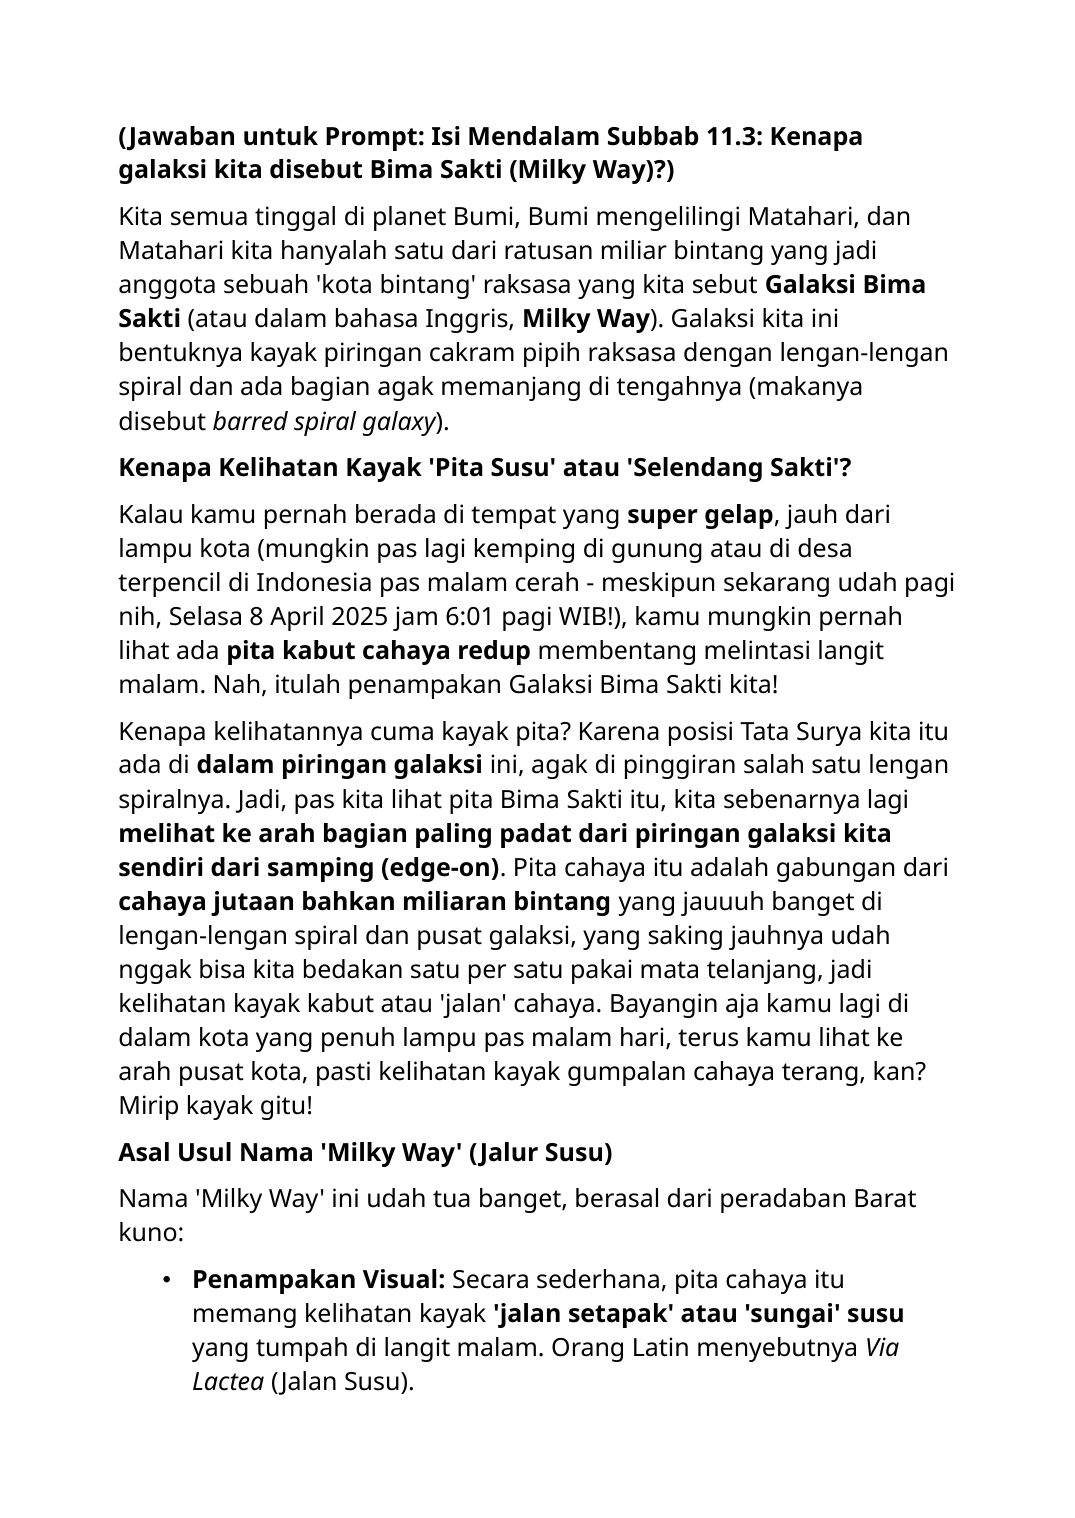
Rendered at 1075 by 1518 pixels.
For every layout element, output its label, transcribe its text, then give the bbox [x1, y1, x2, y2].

text Kita semua tinggal di planet Bumi, Bumi mengelilingi Matahari, dan Matahari kita hanyalah satu dari ratusan miliar bintang yang jadi anggota sebuah 'kota bintang' raksasa yang kita sebut Galaksi Bima Sakti (atau dalam bahasa Inggris, Milky Way). Galaksi kita ini bentuknya kayak piringan cakram pipih raksasa dengan lengan-lengan spiral dan ada bagian agak memanjang di tengahnya (makanya disebut barred spiral galaxy). [118, 199, 957, 437]
list Penampakan Visual: Secara sederhana, pita cahaya itu memang kelihatan kayak 'jalan setapak' atau 'sungai' susu yang tumpah di langit malam. Orang Latin menyebutnya Via Lactea (Jalan Susu). [162, 1262, 957, 1398]
text Kenapa Kelihatan Kayak 'Pita Susu' atau 'Selendang Sakti'? [118, 450, 957, 484]
text Nama 'Milky Way' ini udah tua banget, berasal dari peradaban Barat kuno: [118, 1181, 957, 1249]
text (Jawaban untuk Prompt: Isi Mendalam Subbab 11.3: Kenapa galaksi kita disebut Bima Sakti (Milky Way)?) [118, 118, 957, 186]
text Kalau kamu pernah berada di tempat yang super gelap, jauh dari lampu kota (mungkin pas lagi kemping di gunung atau di desa terpencil di Indonesia pas malam cerah - meskipun sekarang udah pagi nih, Selasa 8 April 2025 jam 6:01 pagi WIB!), kamu mungkin pernah lihat ada pita kabut cahaya redup membentang melintasi langit malam. Nah, itulah penampakan Galaksi Bima Sakti kita! [118, 496, 957, 701]
text Kenapa kelihatannya cuma kayak pita? Karena posisi Tata Surya kita itu ada di dalam piringan galaksi ini, agak di pinggiran salah satu lengan spiralnya. Jadi, pas kita lihat pita Bima Sakti itu, kita sebenarnya lagi melihat ke arah bagian paling padat dari piringan galaksi kita sendiri dari samping (edge-on). Pita cahaya itu adalah gabungan dari cahaya jutaan bahkan miliaran bintang yang jauuuh banget di lengan-lengan spiral dan pusat galaksi, yang saking jauhnya udah nggak bisa kita bedakan satu per satu pakai mata telanjang, jadi kelihatan kayak kabut atau 'jalan' cahaya. Bayangin aja kamu lagi di dalam kota yang penuh lampu pas malam hari, terus kamu lihat ke arah pusat kota, pasti kelihatan kayak gumpalan cahaya terang, kan? Mirip kayak gitu! [118, 713, 957, 1122]
text Asal Usul Nama 'Milky Way' (Jalur Susu) [118, 1134, 957, 1168]
